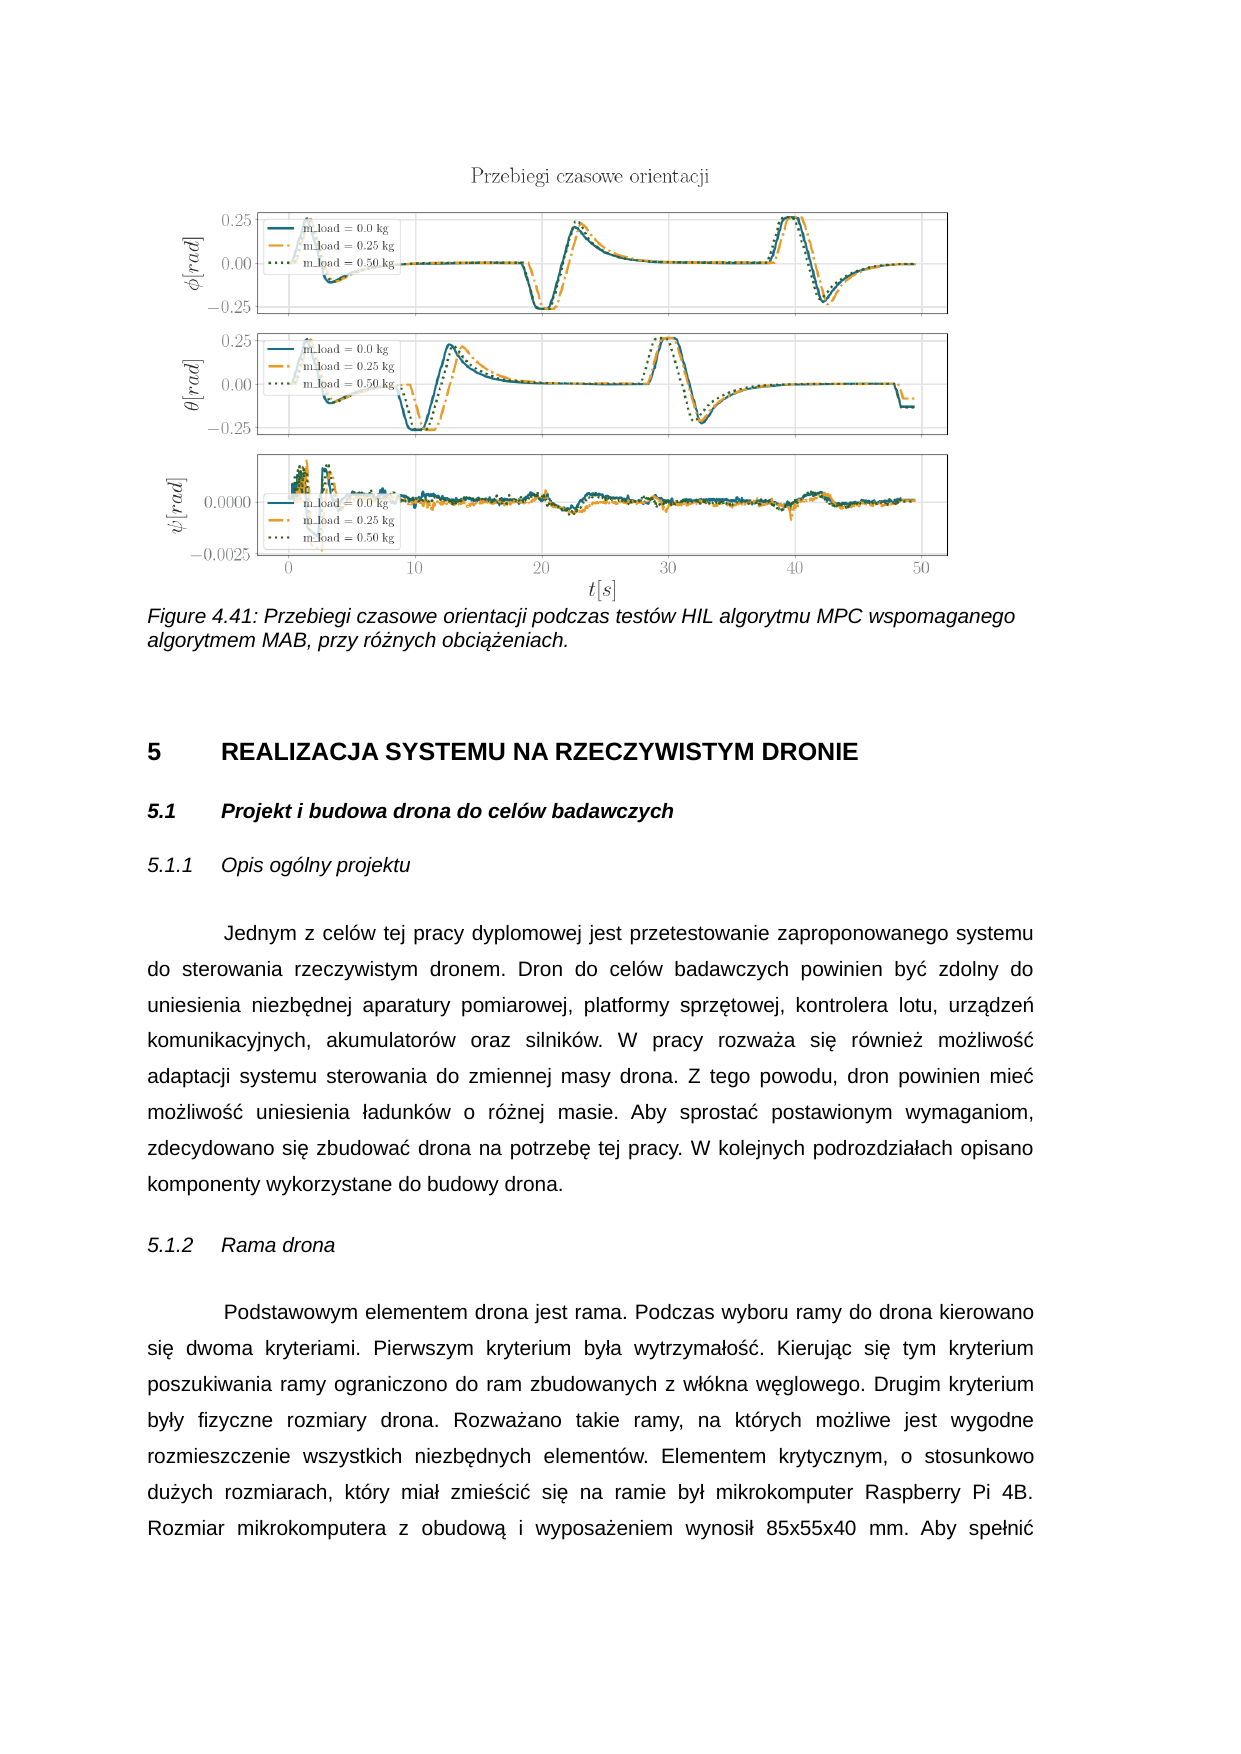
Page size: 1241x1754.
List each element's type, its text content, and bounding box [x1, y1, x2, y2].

picture [147, 159, 1035, 604]
subtitle Rama drona [147, 1233, 1035, 1257]
text Podstawowym elementem drona jest rama. Podczas wyboru ramy do drona kierowano się dwoma kryteriami. Pierwszym kryterium była wytrzymałość. Kierując się tym kryterium poszukiwania ramy ograniczono do ram zbudowanych z włókna węglowego. Drugim kryterium były fizyczne rozmiary drona. Rozważano takie ramy, na których możliwe jest wygodne rozmieszczenie wszystkich niezbędnych elementów. Elementem krytycznym, o stosunkowo dużych rozmiarach, który miał zmieścić się na ramie był mikrokomputer Raspberry Pi 4B. Rozmiar mikrokomputera z obudową i wyposażeniem wynosił 85x55x40 mm. Aby spełnić [147, 1300, 1035, 1540]
subtitle Opis ogólny projektu [147, 853, 1035, 877]
subtitle Realizacja systemu na rzeczywistym dronie [147, 737, 1035, 766]
text Jednym z celów tej pracy dyplomowej jest przetestowanie zaproponowanego systemu do sterowania rzeczywistym dronem. Dron do celów badawczych powinien być zdolny do uniesienia niezbędnej aparatury pomiarowej, platformy sprzętowej, kontrolera lotu, urządzeń komunikacyjnych, akumulatorów oraz silników. W pracy rozważa się również możliwość adaptacji systemu sterowania do zmiennej masy drona. Z tego powodu, dron powinien mieć możliwość uniesienia ładunków o różnej masie. Aby sprostać postawionym wymaganiom, zdecydowano się zbudować drona na potrzebę tej pracy. W kolejnych podrozdziałach opisano komponenty wykorzystane do budowy drona. [147, 921, 1035, 1196]
subtitle Projekt i budowa drona do celów badawczych [147, 799, 1035, 823]
text Figure 4.41: Przebiegi czasowe orientacji podczas testów HIL algorytmu MPC wspomaganego algorytmem MAB, przy różnych obciążeniach. [147, 604, 1035, 651]
